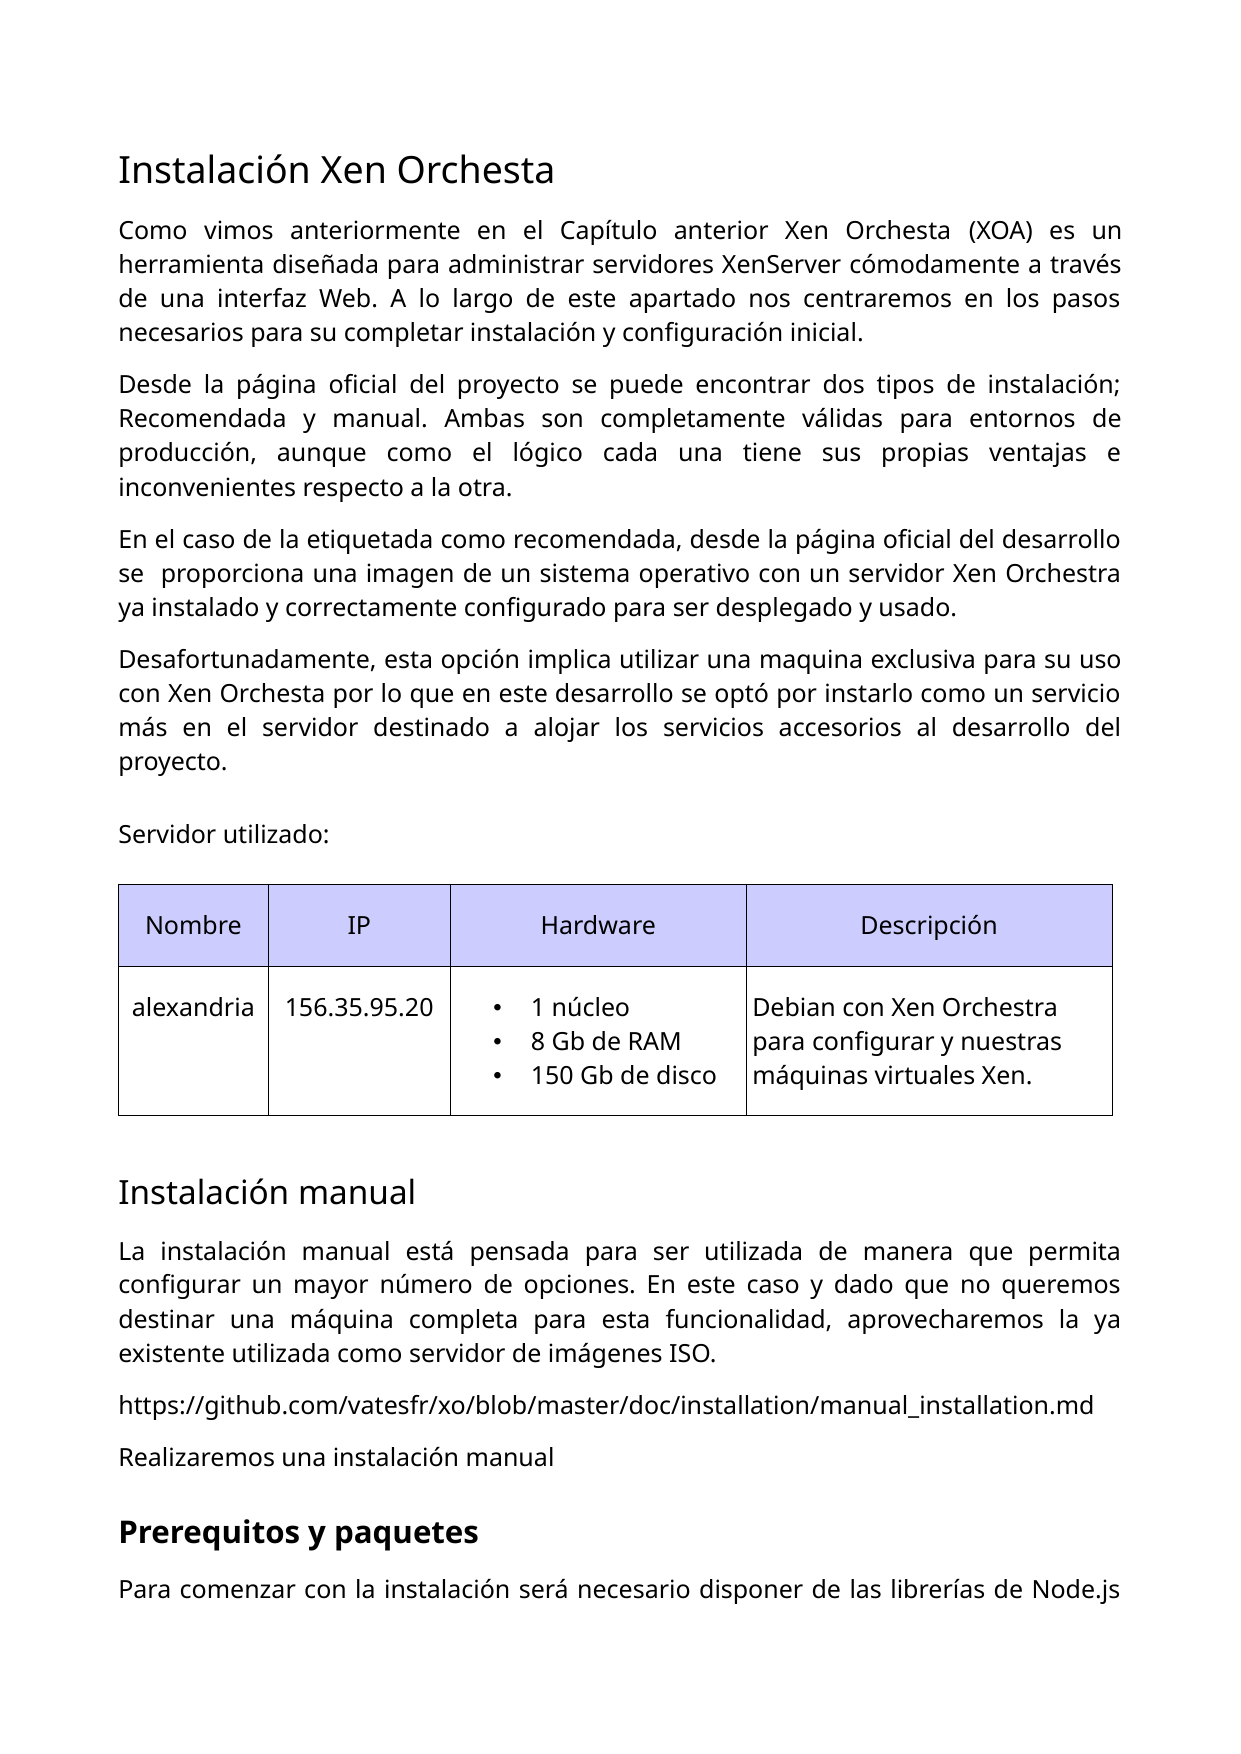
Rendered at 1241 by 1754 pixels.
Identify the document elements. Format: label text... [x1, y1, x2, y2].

table_cell 156.35.95.20 [269, 967, 450, 1115]
table_header Nombre [119, 885, 268, 966]
text En el caso de la etiquetada como recomendada, desde la página oficial del desarrollo se proporciona una imagen de un sistema operativo con un servidor Xen Orchestra ya instalado y correctamente configurado para ser desplegado y usado. [118, 521, 1122, 623]
table_cell Debian con Xen Orchestra para configurar y nuestras máquinas virtuales Xen. [747, 967, 1112, 1115]
table_cell 1 núcleo 8 Gb de RAM 150 Gb de disco [451, 967, 746, 1115]
table_header Hardware [451, 885, 746, 966]
text Realizaremos una instalación manual [118, 1439, 1122, 1473]
text https://github.com/vatesfr/xo/blob/master/doc/installation/manual_installation.md [118, 1387, 1122, 1421]
table_cell alexandria [119, 967, 268, 1115]
subtitle Prerequitos y paquetes [118, 1511, 1122, 1553]
table_header Descripción [747, 885, 1112, 966]
text Para comenzar con la instalación será necesario disponer de las librerías de Node.js [118, 1572, 1122, 1606]
subtitle Instalación Xen Orchesta [118, 143, 1122, 194]
text Desde la página oficial del proyecto se puede encontrar dos tipos de instalación; Recomendada y manual. Ambas son completamente válidas para entornos de producción, aunque como el lógico cada una tiene sus propias ventajas e inconvenientes respecto a la otra. [118, 367, 1122, 503]
text La instalación manual está pensada para ser utilizada de manera que permita configurar un mayor número de opciones. En este caso y dado que no queremos destinar una máquina completa para esta funcionalidad, aprovecharemos la ya existente utilizada como servidor de imágenes ISO. [118, 1233, 1122, 1369]
subtitle Instalación manual [118, 1169, 1122, 1214]
text Como vimos anteriormente en el Capítulo anterior Xen Orchesta (XOA) es un herramienta diseñada para administrar servidores XenServer cómodamente a través de una interfaz Web. A lo largo de este apartado nos centraremos en los pasos necesarios para su completar instalación y configuración inicial. [118, 213, 1122, 349]
table_header IP [269, 885, 450, 966]
text Servidor utilizado: [118, 817, 1122, 851]
text Desafortunadamente, esta opción implica utilizar una maquina exclusiva para su uso con Xen Orchesta por lo que en este desarrollo se optó por instarlo como un servicio más en el servidor destinado a alojar los servicios accesorios al desarrollo del proyecto. [118, 641, 1122, 778]
